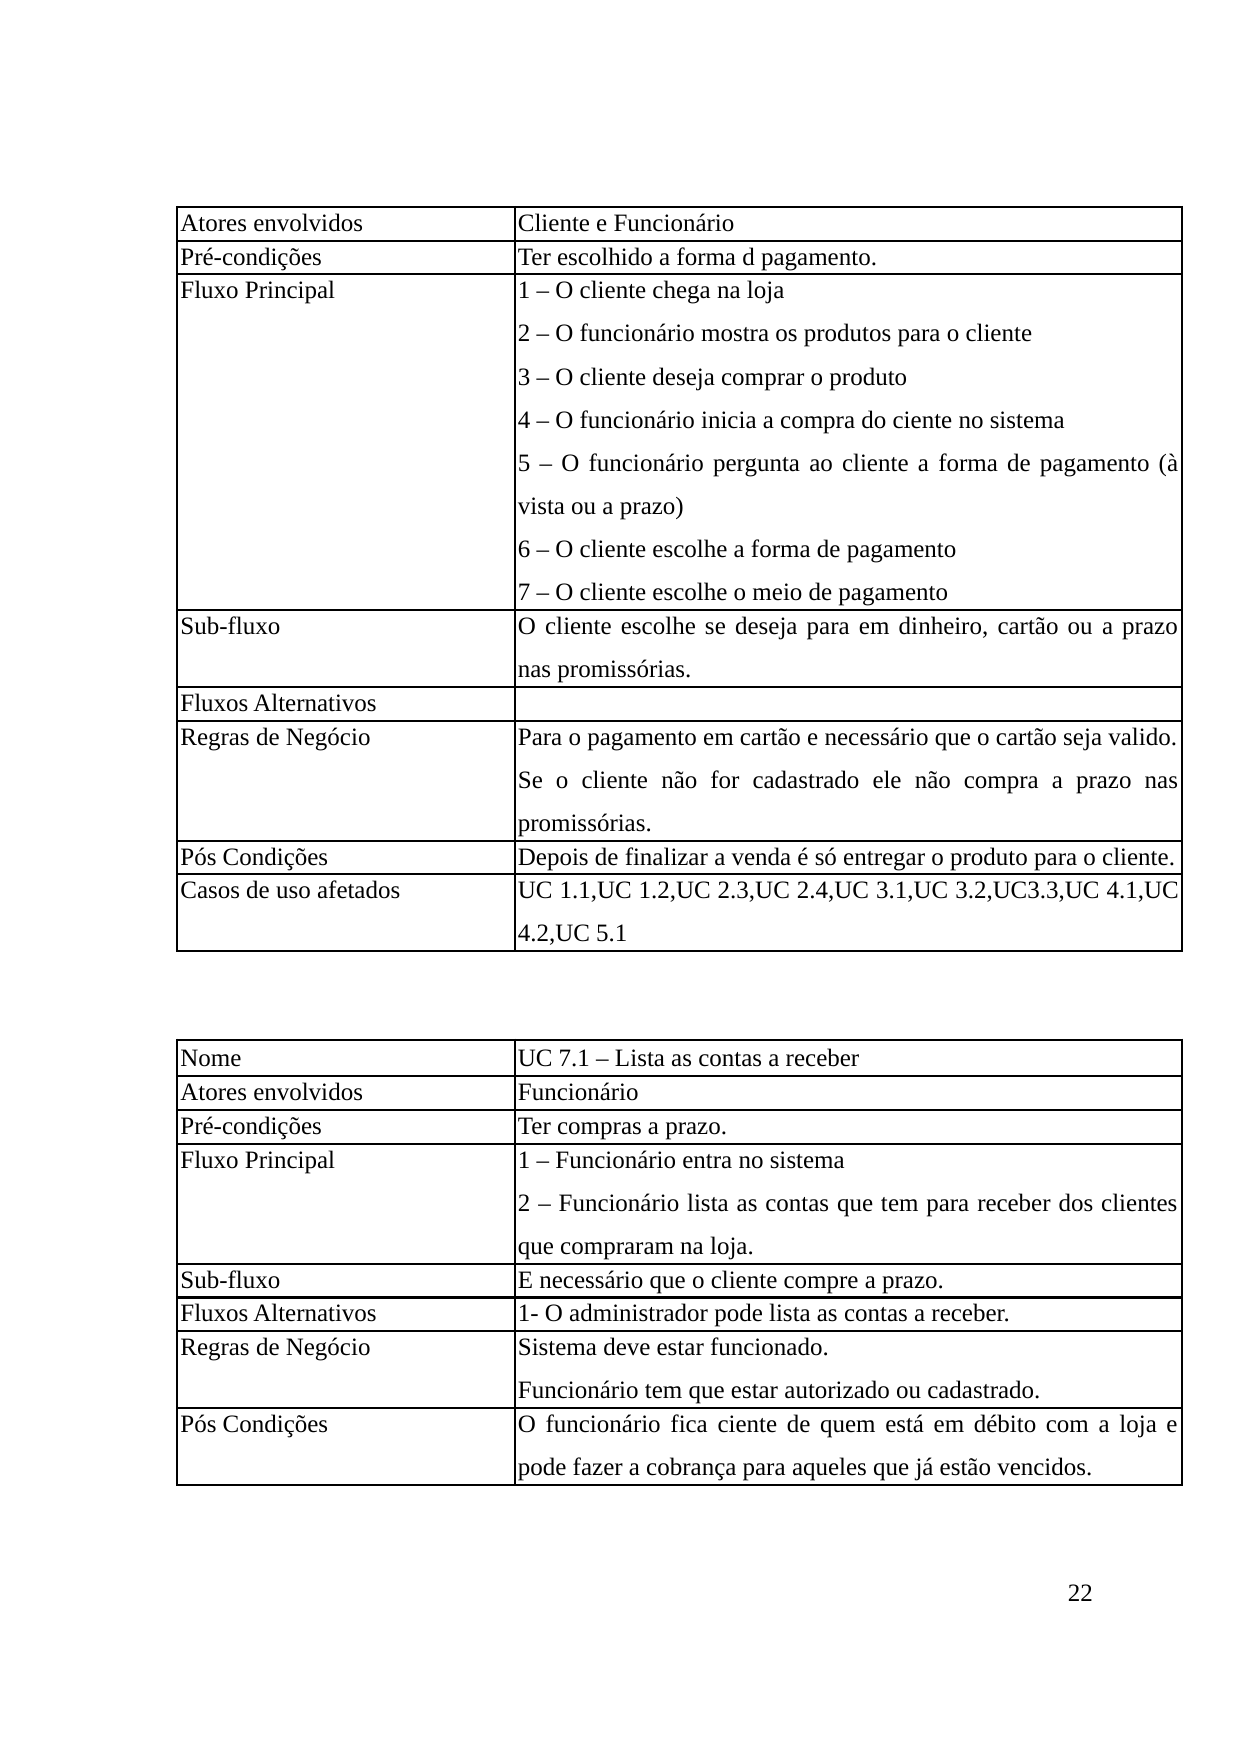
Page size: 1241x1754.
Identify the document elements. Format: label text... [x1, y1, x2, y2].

table_cell 1 – Funcionário entra no sistema 2 – Funcionário lista as contas que tem para receber dos clientes que compraram na loja. [516, 1145, 1181, 1263]
table_cell Funcionário [516, 1077, 1181, 1109]
table_cell O cliente escolhe se deseja para em dinheiro, cartão ou a prazo nas promissórias. [516, 611, 1181, 686]
table_cell Atores envolvidos [178, 208, 514, 239]
table_cell Pré-condições [178, 242, 514, 273]
table_cell Sub-fluxo [178, 1265, 514, 1296]
table_cell UC 1.1,UC 1.2,UC 2.3,UC 2.4,UC 3.1,UC 3.2,UC3.3,UC 4.1,UC 4.2,UC 5.1 [516, 875, 1181, 950]
table_cell Fluxos Alternativos [178, 688, 514, 719]
table_cell Fluxos Alternativos [178, 1299, 514, 1330]
table_cell [516, 688, 1181, 719]
table_header Nome [178, 1041, 514, 1075]
table_cell Pré-condições [178, 1111, 514, 1143]
table_cell Sub-fluxo [178, 611, 514, 686]
table_cell Ter compras a prazo. [516, 1111, 1181, 1143]
table_cell Cliente e Funcionário [516, 208, 1181, 239]
table_cell Atores envolvidos [178, 1077, 514, 1109]
table_cell Sistema deve estar funcionado. Funcionário tem que estar autorizado ou cadastrado. [516, 1332, 1181, 1407]
table_cell Pós Condições [178, 1409, 514, 1484]
table_cell Ter escolhido a forma d pagamento. [516, 242, 1181, 273]
table_cell E necessário que o cliente compre a prazo. [516, 1265, 1181, 1296]
table_cell 1- O administrador pode lista as contas a receber. [516, 1299, 1181, 1330]
table_cell Pós Condições [178, 842, 514, 873]
table_cell Regras de Negócio [178, 722, 514, 839]
table_cell O funcionário fica ciente de quem está em débito com a loja e pode fazer a cobrança para aqueles que já estão vencidos. [516, 1409, 1181, 1484]
table_cell Casos de uso afetados [178, 875, 514, 950]
table_cell Regras de Negócio [178, 1332, 514, 1407]
table_cell Depois de finalizar a venda é só entregar o produto para o cliente. [516, 842, 1181, 873]
table_cell Fluxo Principal [178, 1145, 514, 1263]
table_cell Para o pagamento em cartão e necessário que o cartão seja valido. Se o cliente não for cadastrado ele não compra a prazo nas promissórias. [516, 722, 1181, 839]
table_header UC 7.1 – Lista as contas a receber [516, 1041, 1181, 1075]
table_cell Fluxo Principal [178, 275, 514, 609]
table_cell 1 – O cliente chega na loja 2 – O funcionário mostra os produtos para o cliente 3 – O cliente deseja comprar o produto 4 – O funcionário inicia a compra do ciente no sistema 5 – O funcionário pergunta ao cliente a forma de pagamento (à vista ou a prazo) 6 – O cliente escolhe a forma de pagamento 7 – O cliente escolhe o meio de pagamento [516, 275, 1181, 609]
